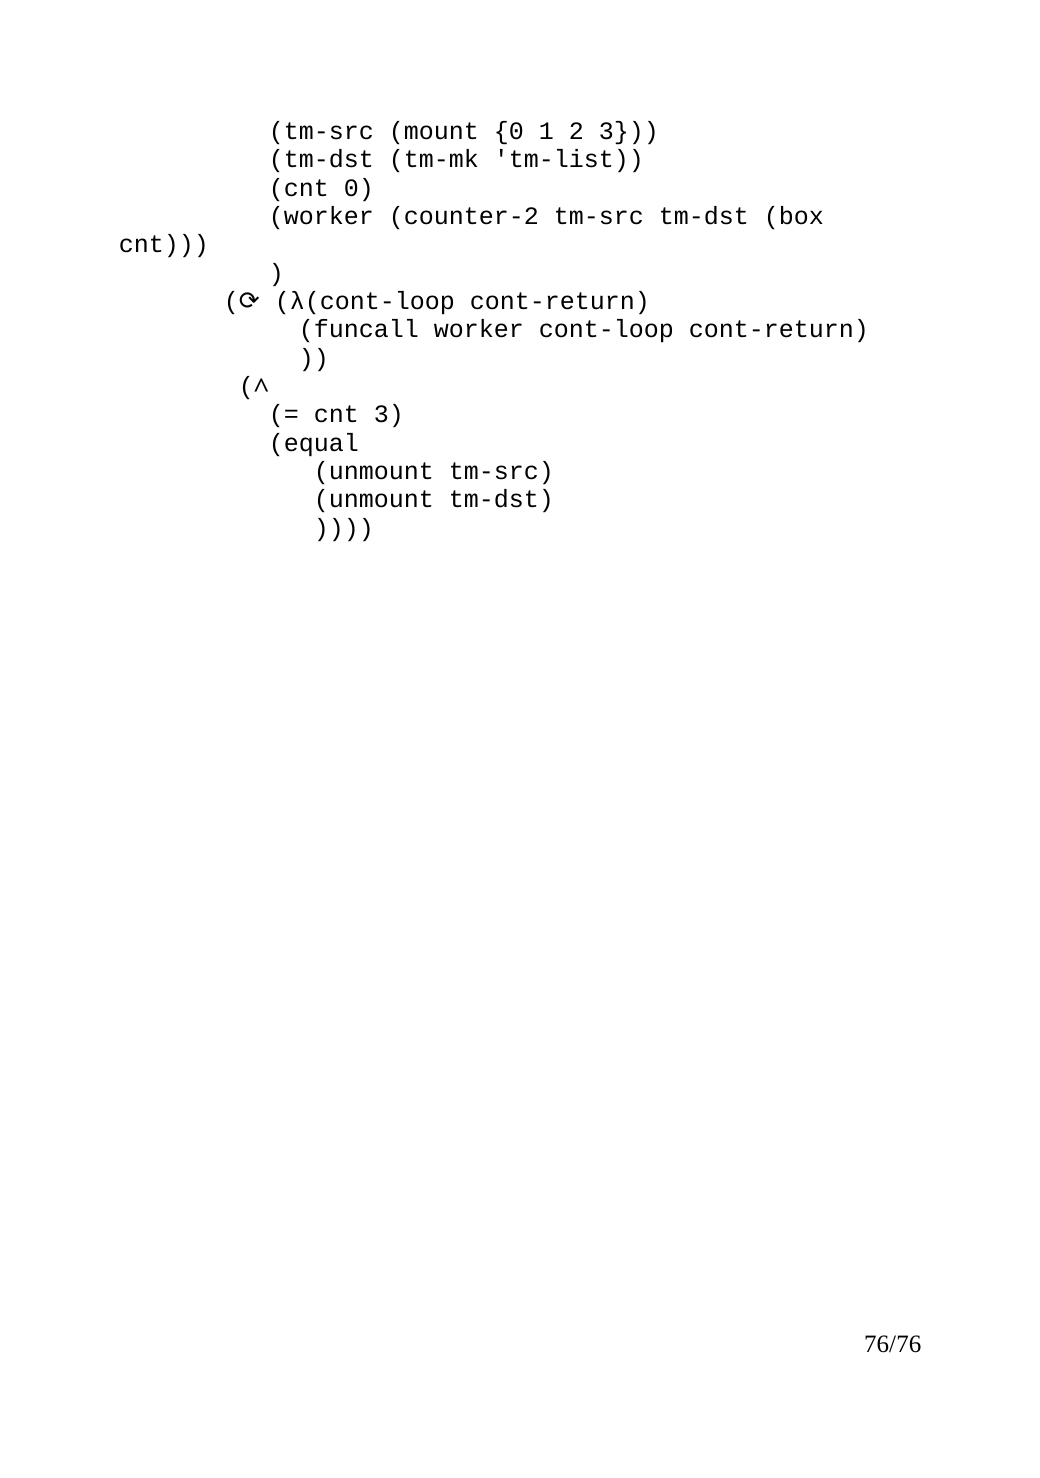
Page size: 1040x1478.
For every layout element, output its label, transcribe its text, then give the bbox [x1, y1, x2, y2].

text (= cnt 3) [119, 402, 921, 430]
text (tm-src (mount {0 1 2 3})) [119, 119, 921, 147]
text (⟳ (λ(cont-loop cont-return) [119, 289, 921, 317]
text ) [119, 260, 921, 289]
text (∧ [119, 374, 921, 402]
text (worker (counter-2 tm-src tm-dst (box cnt))) [119, 204, 921, 260]
text (funcall worker cont-loop cont-return) [119, 317, 921, 345]
text )) [119, 345, 921, 374]
text (equal [119, 430, 921, 459]
text )))) [119, 515, 921, 544]
text (unmount tm-dst) [119, 487, 921, 515]
text (tm-dst (tm-mk 'tm-list)) [119, 147, 921, 175]
text (cnt 0) [119, 175, 921, 204]
text (unmount tm-src) [119, 459, 921, 487]
